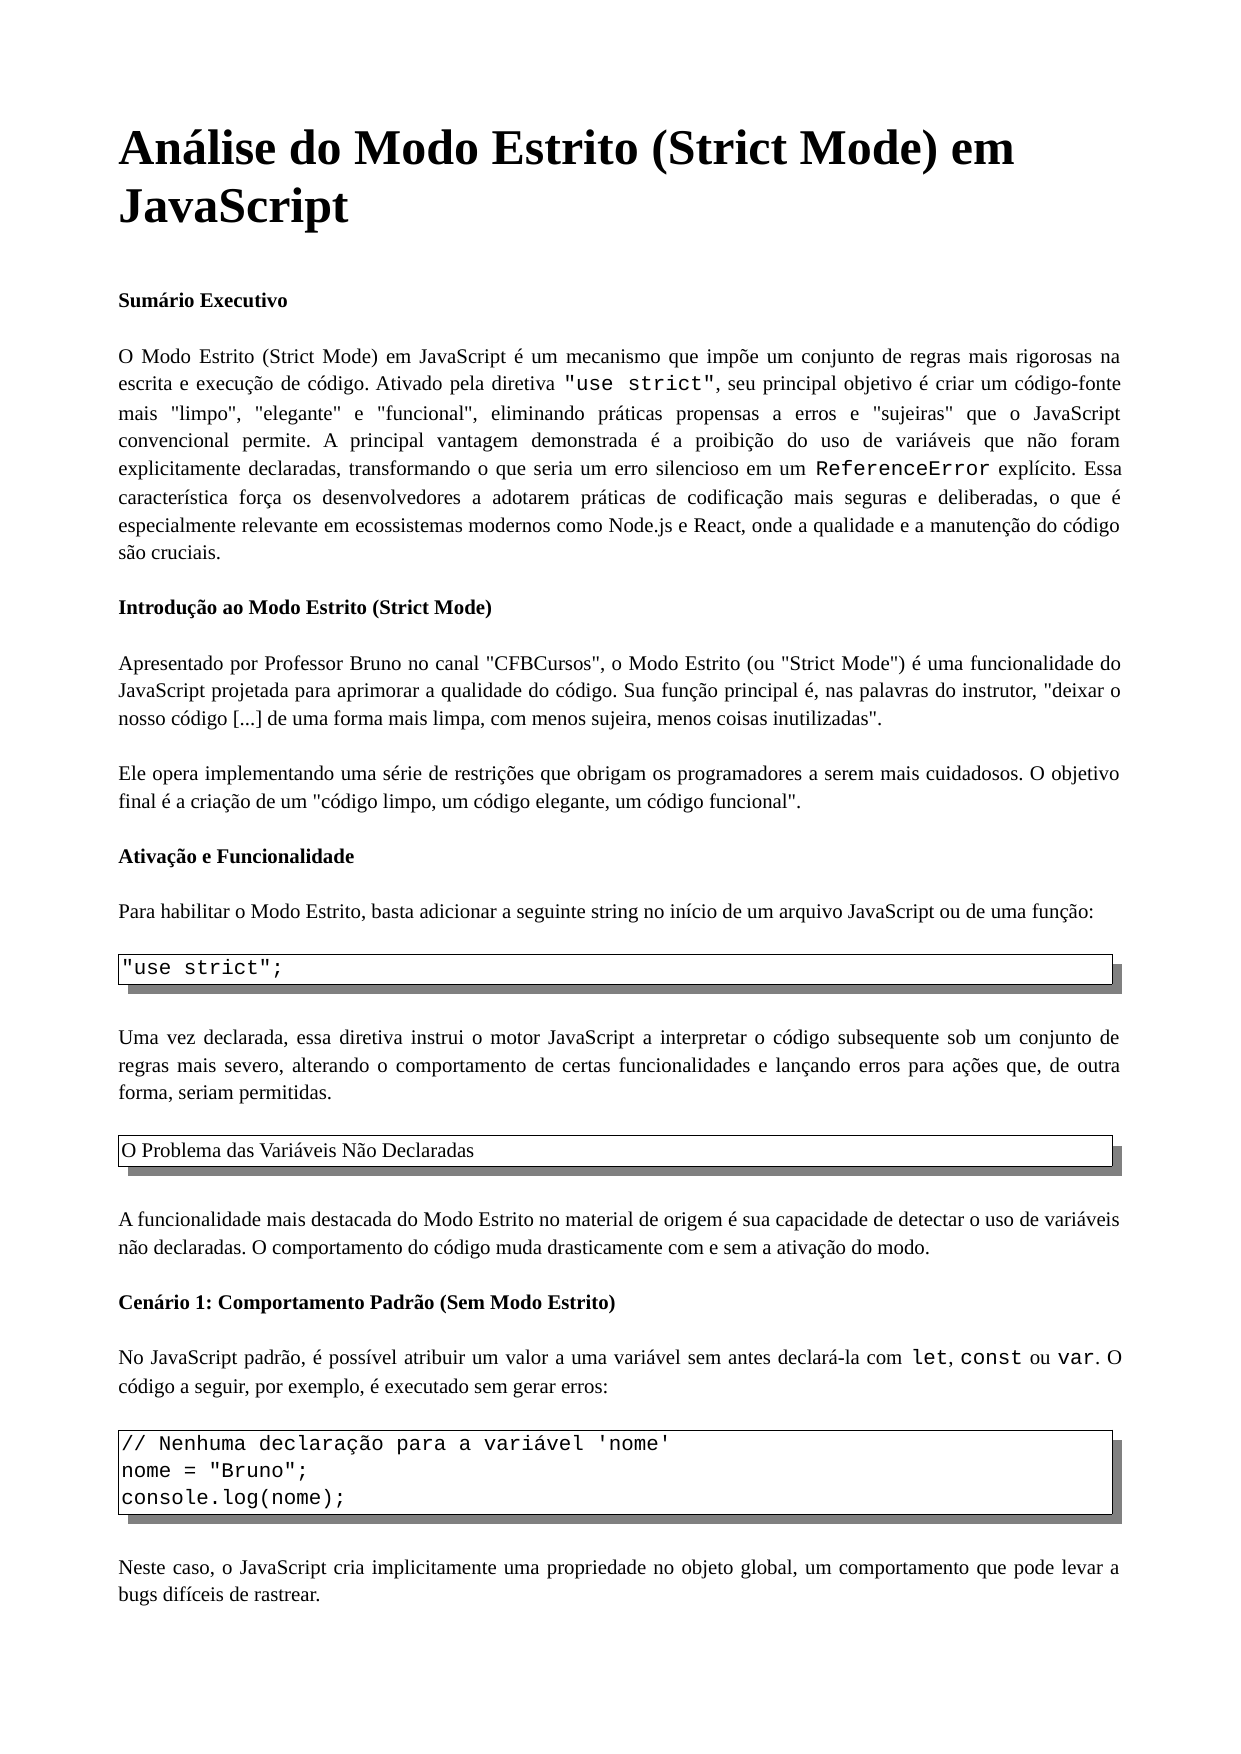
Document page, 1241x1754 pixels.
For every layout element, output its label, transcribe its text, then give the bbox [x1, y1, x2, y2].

subtitle Ativação e Funcionalidade [118, 844, 1122, 868]
subtitle Introdução ao Modo Estrito (Strict Mode) [118, 595, 1122, 619]
text nome = "Bruno"; [119, 1457, 1112, 1483]
text console.log(nome); [119, 1484, 1112, 1514]
text Uma vez declarada, essa diretiva instrui o motor JavaScript a interpretar o código subsequente sob um conjunto de regras mais severo, alterando o comportamento de certas funcionalidades e lançando erros para ações que, de outra forma, seriam permitidas. [118, 1025, 1122, 1104]
text "use strict"; [119, 955, 1112, 984]
subtitle Sumário Executivo [118, 288, 1122, 312]
text O Modo Estrito (Strict Mode) em JavaScript é um mecanismo que impõe um conjunto de regras mais rigorosas na escrita e execução de código. Ativado pela diretiva "use strict", seu principal objetivo é criar um código-fonte mais "limpo", "elegante" e "funcional", eliminando práticas propensas a erros e "sujeiras" que o JavaScript convencional permite. A principal vantagem demonstrada é a proibição do uso de variáveis que não foram explicitamente declaradas, transformando o que seria um erro silencioso em um ReferenceError explícito. Essa característica força os desenvolvedores a adotarem práticas de codificação mais seguras e deliberadas, o que é especialmente relevante em ecossistemas modernos como Node.js e React, onde a qualidade e a manutenção do código são cruciais. [118, 343, 1122, 564]
text Neste caso, o JavaScript cria implicitamente uma propriedade no objeto global, um comportamento que pode levar a bugs difíceis de rastrear. [118, 1555, 1122, 1606]
text Apresentado por Professor Bruno no canal "CFBCursos", o Modo Estrito (ou "Strict Mode") é uma funcionalidade do JavaScript projetada para aprimorar a qualidade do código. Sua função principal é, nas palavras do instrutor, "deixar o nosso código [...] de uma forma mais limpa, com menos sujeira, menos coisas inutilizadas". [118, 651, 1122, 730]
subtitle O Problema das Variáveis Não Declaradas [119, 1136, 1112, 1166]
text Para habilitar o Modo Estrito, basta adicionar a seguinte string no início de um arquivo JavaScript ou de uma função: [118, 899, 1122, 923]
text Ele opera implementando uma série de restrições que obrigam os programadores a serem mais cuidadosos. O objetivo final é a criação de um "código limpo, um código elegante, um código funcional". [118, 761, 1122, 813]
subtitle Análise do Modo Estrito (Strict Mode) em JavaScript [118, 118, 1122, 233]
text A funcionalidade mais destacada do Modo Estrito no material de origem é sua capacidade de detectar o uso de variáveis não declaradas. O comportamento do código muda drasticamente com e sem a ativação do modo. [118, 1207, 1122, 1259]
text No JavaScript padrão, é possível atribuir um valor a uma variável sem antes declará-la com let, const ou var. O código a seguir, por exemplo, é executado sem gerar erros: [118, 1345, 1122, 1398]
subtitle Cenário 1: Comportamento Padrão (Sem Modo Estrito) [118, 1290, 1122, 1314]
text // Nenhuma declaração para a variável 'nome' [119, 1431, 1112, 1456]
